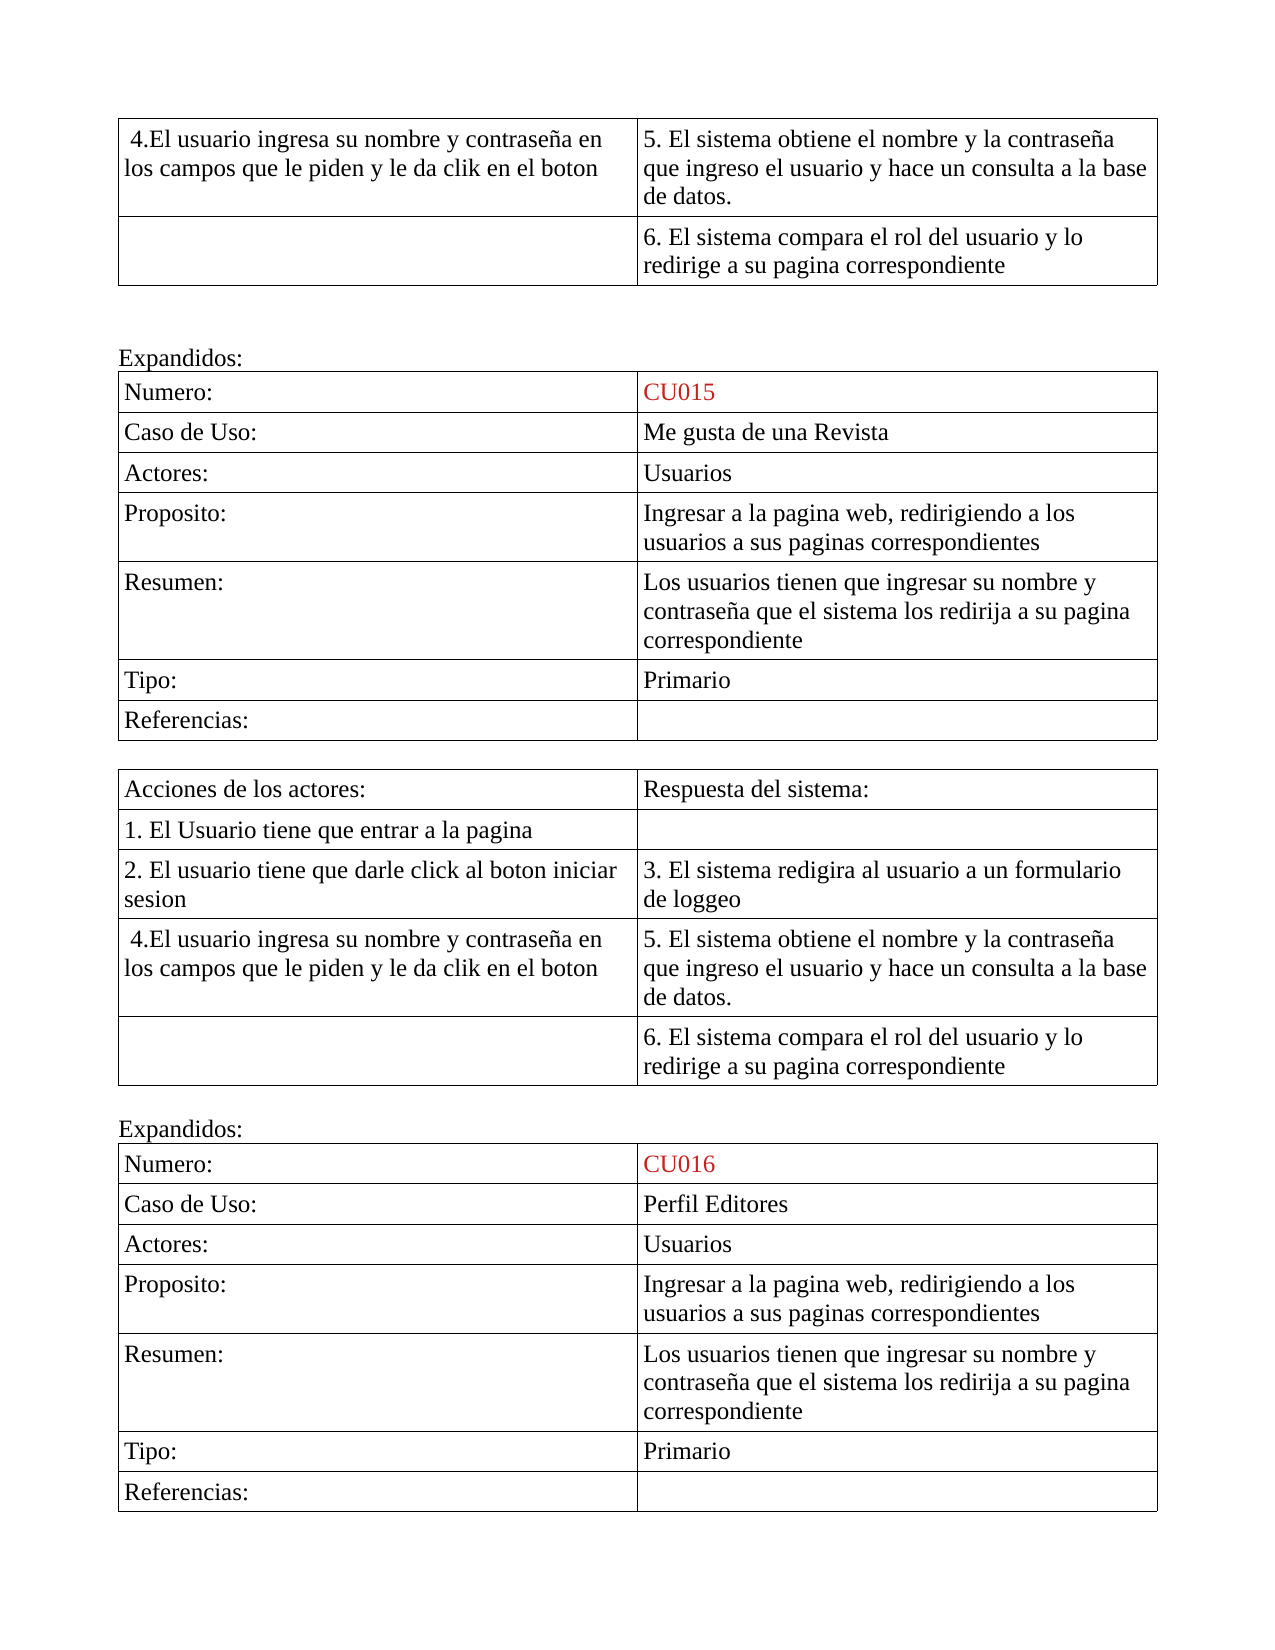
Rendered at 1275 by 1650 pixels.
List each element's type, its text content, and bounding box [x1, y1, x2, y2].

table_cell Actores: [119, 1225, 637, 1264]
table_header Numero: [119, 372, 637, 412]
table_header Respuesta del sistema: [638, 770, 1157, 809]
table_cell Tipo: [119, 1432, 637, 1471]
table_cell [119, 1017, 637, 1085]
table_cell Perfil Editores [638, 1184, 1157, 1223]
table_cell 4.El usuario ingresa su nombre y contraseña en los campos que le piden y le da clik en el boton [119, 119, 637, 216]
table_cell 5. El sistema obtiene el nombre y la contraseña que ingreso el usuario y hace un consulta a la base de datos. [638, 919, 1157, 1016]
table_cell Los usuarios tienen que ingresar su nombre y contraseña que el sistema los redirija a su pagina correspondiente [638, 1334, 1157, 1431]
table_cell Actores: [119, 453, 637, 492]
table_cell Los usuarios tienen que ingresar su nombre y contraseña que el sistema los redirija a su pagina correspondiente [638, 562, 1157, 659]
table_cell Primario [638, 660, 1157, 699]
table_cell Caso de Uso: [119, 1184, 637, 1223]
table_cell [638, 701, 1157, 740]
table_cell Proposito: [119, 493, 637, 561]
table_cell Resumen: [119, 562, 637, 659]
table_header Acciones de los actores: [119, 770, 637, 809]
table_cell 2. El usuario tiene que darle click al boton iniciar sesion [119, 850, 637, 918]
table_cell 1. El Usuario tiene que entrar a la pagina [119, 810, 637, 849]
table_cell Me gusta de una Revista [638, 413, 1157, 452]
table_cell Caso de Uso: [119, 413, 637, 452]
table_cell [638, 1472, 1157, 1511]
table_cell 6. El sistema compara el rol del usuario y lo redirige a su pagina correspondiente [638, 217, 1157, 285]
table_cell [638, 810, 1157, 849]
table_cell Resumen: [119, 1334, 637, 1431]
table_cell Proposito: [119, 1265, 637, 1333]
table_cell Ingresar a la pagina web, redirigiendo a los usuarios a sus paginas correspondientes [638, 1265, 1157, 1333]
table_cell Usuarios [638, 453, 1157, 492]
text Expandidos: [118, 343, 1157, 371]
table_cell Primario [638, 1432, 1157, 1471]
table_header Numero: [119, 1144, 637, 1183]
text Expandidos: [118, 1114, 1157, 1143]
table_cell 6. El sistema compara el rol del usuario y lo redirige a su pagina correspondiente [638, 1017, 1157, 1085]
table_cell [119, 217, 637, 285]
table_cell 5. El sistema obtiene el nombre y la contraseña que ingreso el usuario y hace un consulta a la base de datos. [638, 119, 1157, 216]
table_header CU016 [638, 1144, 1157, 1183]
table_cell 4.El usuario ingresa su nombre y contraseña en los campos que le piden y le da clik en el boton [119, 919, 637, 1016]
table_cell 3. El sistema redigira al usuario a un formulario de loggeo [638, 850, 1157, 918]
table_cell Referencias: [119, 701, 637, 740]
table_cell Tipo: [119, 660, 637, 699]
table_cell Usuarios [638, 1225, 1157, 1264]
table_cell Referencias: [119, 1472, 637, 1511]
table_header CU015 [638, 372, 1157, 412]
table_cell Ingresar a la pagina web, redirigiendo a los usuarios a sus paginas correspondientes [638, 493, 1157, 561]
